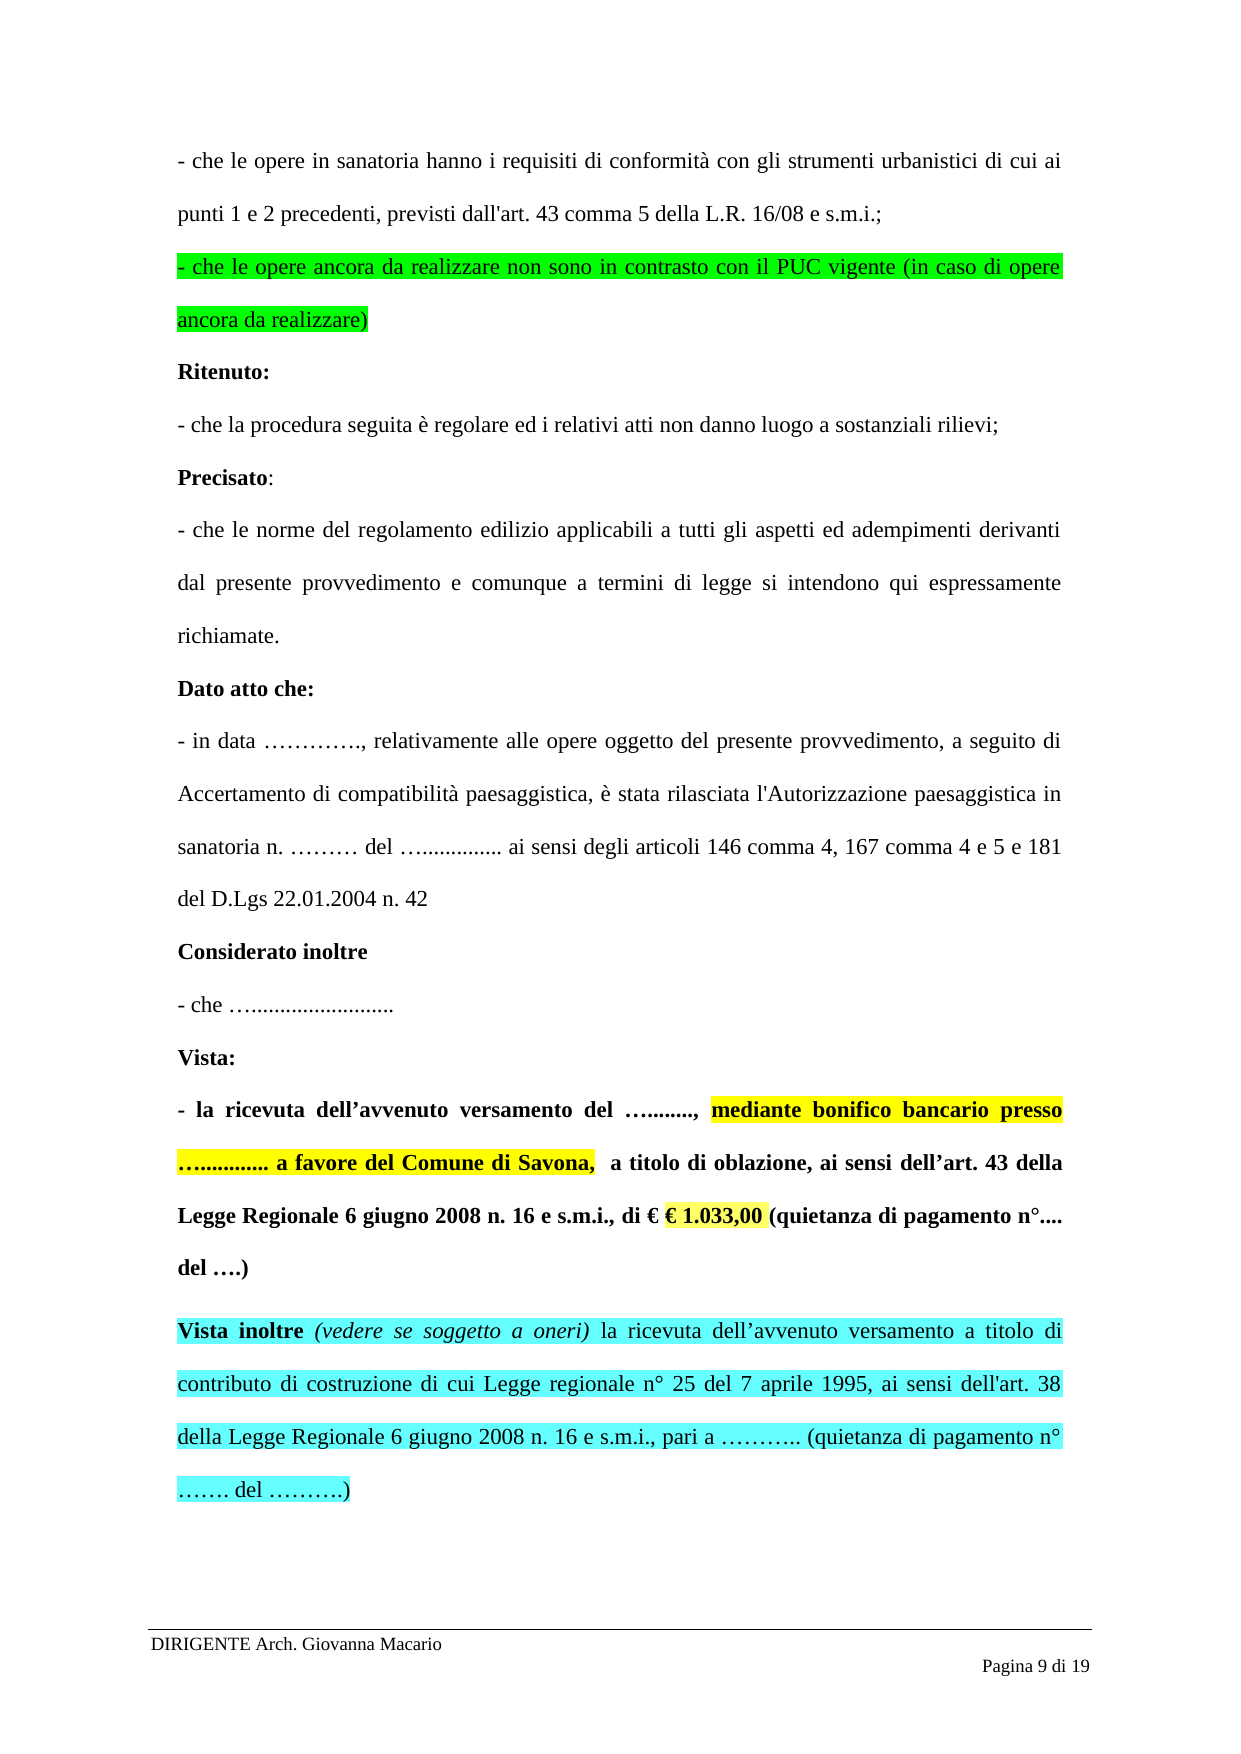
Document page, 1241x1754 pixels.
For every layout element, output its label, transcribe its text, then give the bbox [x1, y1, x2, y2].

text Vista: [177, 1044, 1063, 1070]
text - la ricevuta dell’avvenuto versamento del …........, mediante bonifico bancario presso …............ a favore del Comune di Savona, a titolo di oblazione, ai sensi dell’art. 43 della Legge Regionale 6 giugno 2008 n. 16 e s.m.i., di € € 1.033,00 (quietanza di pagamento n°.... del ….) [177, 1096, 1063, 1281]
text Precisato: [177, 464, 1063, 490]
text - che le opere ancora da realizzare non sono in contrasto con il PUC vigente (in caso di opere ancora da realizzare) [177, 253, 1063, 332]
text Dato atto che: [177, 675, 1063, 701]
text Considerato inoltre [177, 938, 1063, 964]
text Ritenuto: [177, 358, 1063, 385]
text - che la procedura seguita è regolare ed i relativi atti non danno luogo a sostanziali rilievi; [177, 411, 1063, 437]
text Vista inoltre (vedere se soggetto a oneri) la ricevuta dell’avvenuto versamento a titolo di contributo di costruzione di cui Legge regionale n° 25 del 7 aprile 1995, ai sensi dell'art. 38 della Legge Regionale 6 giugno 2008 n. 16 e s.m.i., pari a ……….. (quietanza di pagamento n° ……. del ……….) [177, 1318, 1063, 1502]
text - in data …………., relativamente alle opere oggetto del presente provvedimento, a seguito di Accertamento di compatibilità paesaggistica, è stata rilasciata l'Autorizzazione paesaggistica in sanatoria n. ……… del ….............. ai sensi degli articoli 146 comma 4, 167 comma 4 e 5 e 181 del D.Lgs 22.01.2004 n. 42 [177, 727, 1063, 912]
text - che le opere in sanatoria hanno i requisiti di conformità con gli strumenti urbanistici di cui ai punti 1 e 2 precedenti, previsti dall'art. 43 comma 5 della L.R. 16/08 e s.m.i.; [177, 148, 1063, 227]
text - che …......................... [177, 991, 1063, 1017]
text - che le norme del regolamento edilizio applicabili a tutti gli aspetti ed adempimenti derivanti dal presente provvedimento e comunque a termini di legge si intendono qui espressamente richiamate. [177, 517, 1063, 648]
